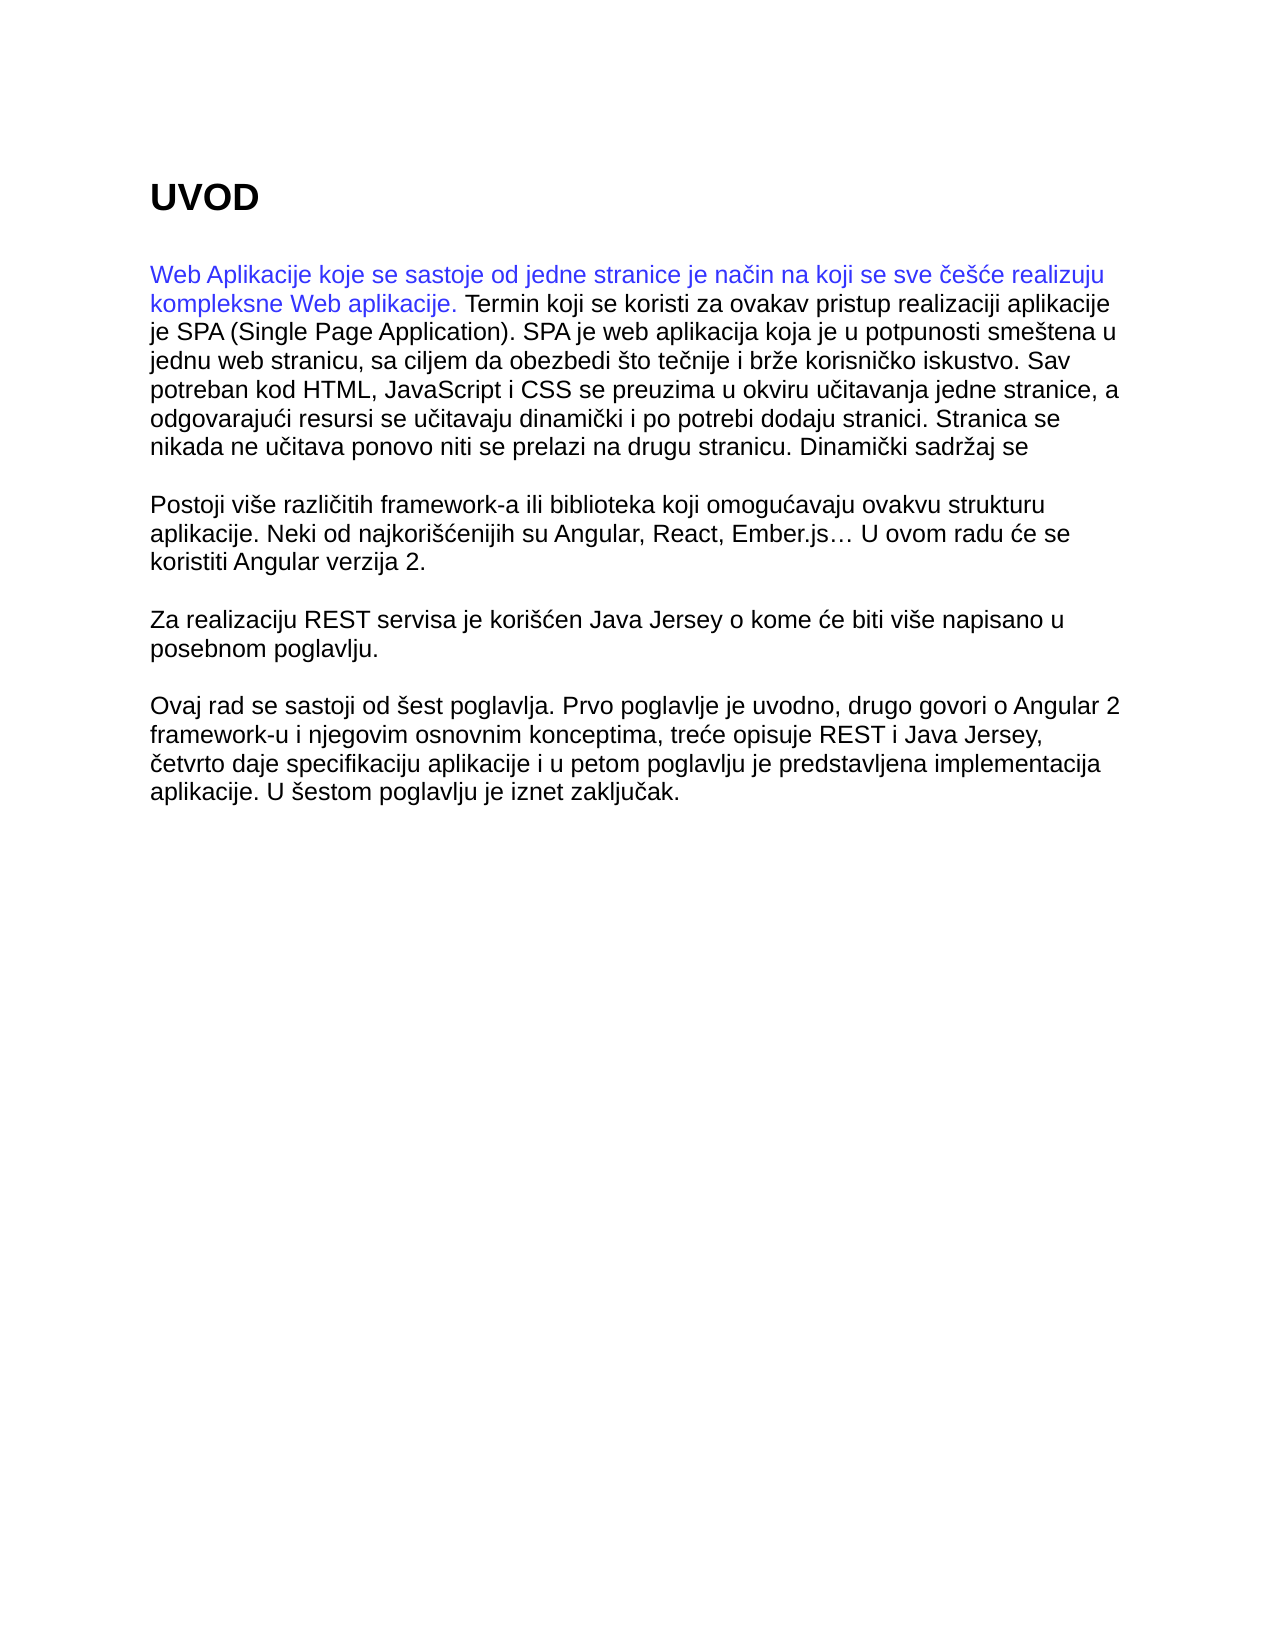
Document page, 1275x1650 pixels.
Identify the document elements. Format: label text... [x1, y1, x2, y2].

text Web Aplikacije koje se sastoje od jedne stranice je način na koji se sve češće realizuju kompleksne Web aplikacije. Termin koji se koristi za ovakav pristup realizaciji aplikacije je SPA (Single Page Application). SPA je web aplikacija koja je u potpunosti smeštena u jednu web stranicu‚ sa ciljem da obezbedi što tečnije i brže korisničko iskustvo. Sav potreban kod HTML, JavaScript i CSS se preuzima u okviru učitavanja jedne stranice, a odgovarajući resursi se učitavaju dinamički i po potrebi dodaju stranici. Stranica se nikada ne učitava ponovo niti se prelazi na drugu stranicu. Dinamički sadržaj se [150, 260, 1125, 461]
text Ovaj rad se sastoji od šest poglavlja. Prvo poglavlje je uvodno, drugo govori o Angular 2 framework-u i njegovim osnovnim konceptima, treće opisuje REST i Java Jersey, četvrto daje specifikaciju aplikacije i u petom poglavlju je predstavljena implementacija aplikacije. U šestom poglavlju je iznet zaključak. [150, 691, 1125, 806]
text Za realizaciju REST servisa je korišćen Java Jersey o kome će biti više napisano u posebnom poglavlju. [150, 605, 1125, 662]
text Postoji više različitih framework-a ili biblioteka koji omogućavaju ovakvu strukturu aplikacije. Neki od najkorišćenijih su Angular, React, Ember.js… U ovom radu će se koristiti Angular verzija 2. [150, 490, 1125, 576]
subtitle UVOD [150, 175, 1125, 219]
